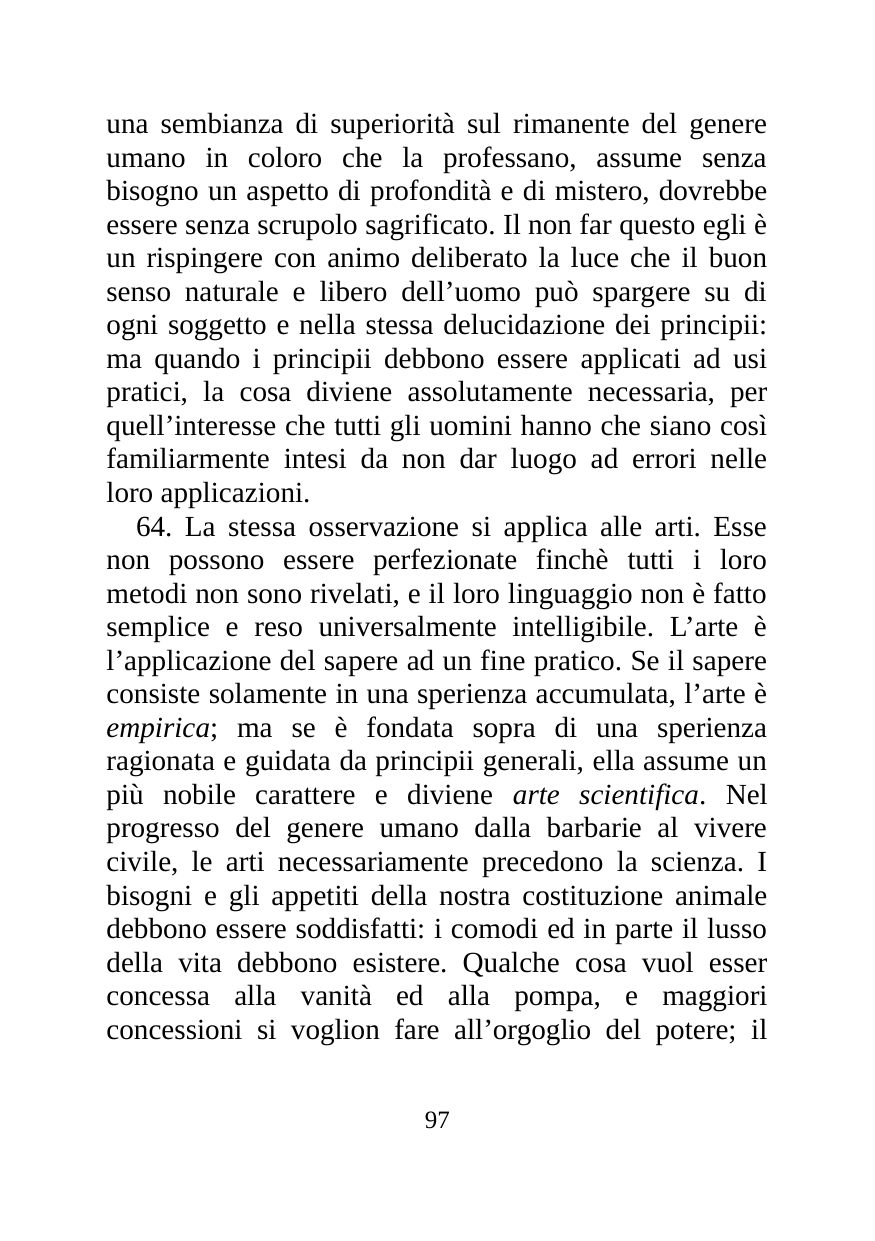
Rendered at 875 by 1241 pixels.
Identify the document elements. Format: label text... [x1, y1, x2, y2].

text 64. La stessa osservazione si applica alle arti. Esse non possono essere perfezionate finchè tutti i loro metodi non sono rivelati, e il loro linguaggio non è fatto semplice e reso universalmente intelligibile. L’arte è l’applicazione del sapere ad un fine pratico. Se il sapere consiste solamente in una sperienza accumulata, l’arte è empirica; ma se è fondata sopra di una sperienza ragionata e guidata da principii generali, ella assume un più nobile carattere e diviene arte scientifica. Nel progresso del genere umano dalla barbarie al vivere civile, le arti necessariamente precedono la scienza. I bisogni e gli appetiti della nostra costituzione animale debbono essere soddisfatti: i comodi ed in parte il lusso della vita debbono esistere. Qualche cosa vuol esser concessa alla vanità ed alla pompa, e maggiori concessioni si voglion fare all’orgoglio del potere; il [106, 509, 768, 1045]
text una sembianza di superiorità sul rimanente del genere umano in coloro che la professano, assume senza bisogno un aspetto di profondità e di mistero, dovrebbe essere senza scrupolo sagrificato. Il non far questo egli è un rispingere con animo deliberato la luce che il buon senso naturale e libero dell’uomo può spargere su di ogni soggetto e nella stessa delucidazione dei principii: ma quando i principii debbono essere applicati ad usi pratici, la cosa diviene assolutamente necessaria, per quell’interesse che tutti gli uomini hanno che siano così familiarmente intesi da non dar luogo ad errori nelle loro applicazioni. [106, 106, 768, 509]
